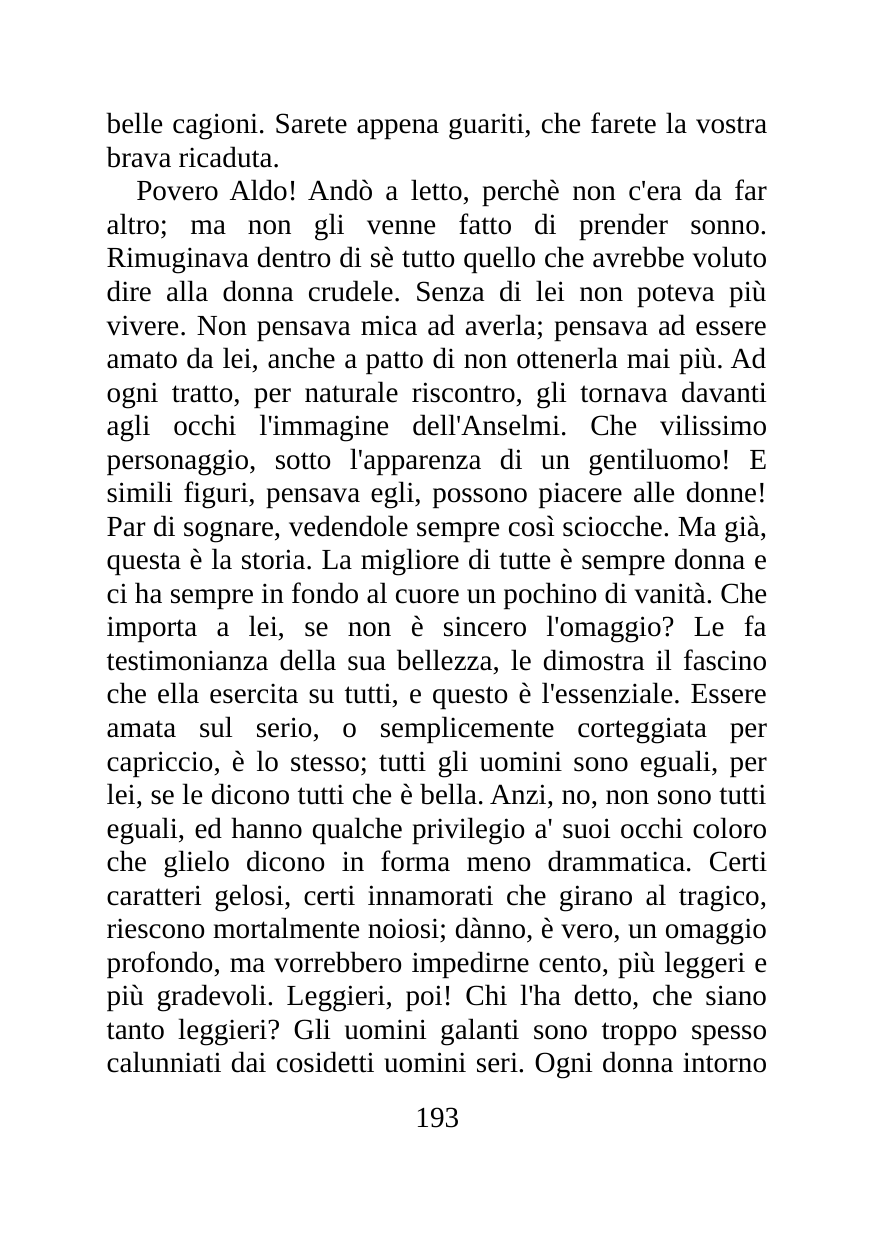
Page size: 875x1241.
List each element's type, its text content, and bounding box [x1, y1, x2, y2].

text Povero Aldo! Andò a letto, perchè non c'era da far altro; ma non gli venne fatto di prender sonno. Rimuginava dentro di sè tutto quello che avrebbe voluto dire alla donna crudele. Senza di lei non poteva più vivere. Non pensava mica ad averla; pensava ad essere amato da lei, anche a patto di non ottenerla mai più. Ad ogni tratto, per naturale riscontro, gli tornava davanti agli occhi l'immagine dell'Anselmi. Che vilissimo personaggio, sotto l'apparenza di un gentiluomo! E simili figuri, pensava egli, possono piacere alle donne! Par di sognare, vedendole sempre così sciocche. Ma già, questa è la storia. La migliore di tutte è sempre donna e ci ha sempre in fondo al cuore un pochino di vanità. Che importa a lei, se non è sincero l'omaggio? Le fa testimonianza della sua bellezza, le dimostra il fascino che ella esercita su tutti, e questo è l'essenziale. Essere amata sul serio, o semplicemente corteggiata per capriccio, è lo stesso; tutti gli uomini sono eguali, per lei, se le dicono tutti che è bella. Anzi, no, non sono tutti eguali, ed hanno qualche privilegio a' suoi occhi coloro che glielo dicono in forma meno drammatica. Certi caratteri gelosi, certi innamorati che girano al tragico, riescono mortalmente noiosi; dànno, è vero, un omaggio profondo, ma vorrebbero impedirne cento, più leggeri e più gradevoli. Leggieri, poi! Chi l'ha detto, che siano tanto leggieri? Gli uomini galanti sono troppo spesso calunniati dai cosidetti uomini seri. Ogni donna intorno [106, 173, 768, 1079]
text belle cagioni. Sarete appena guariti, che farete la vostra brava ricaduta. [106, 106, 768, 173]
